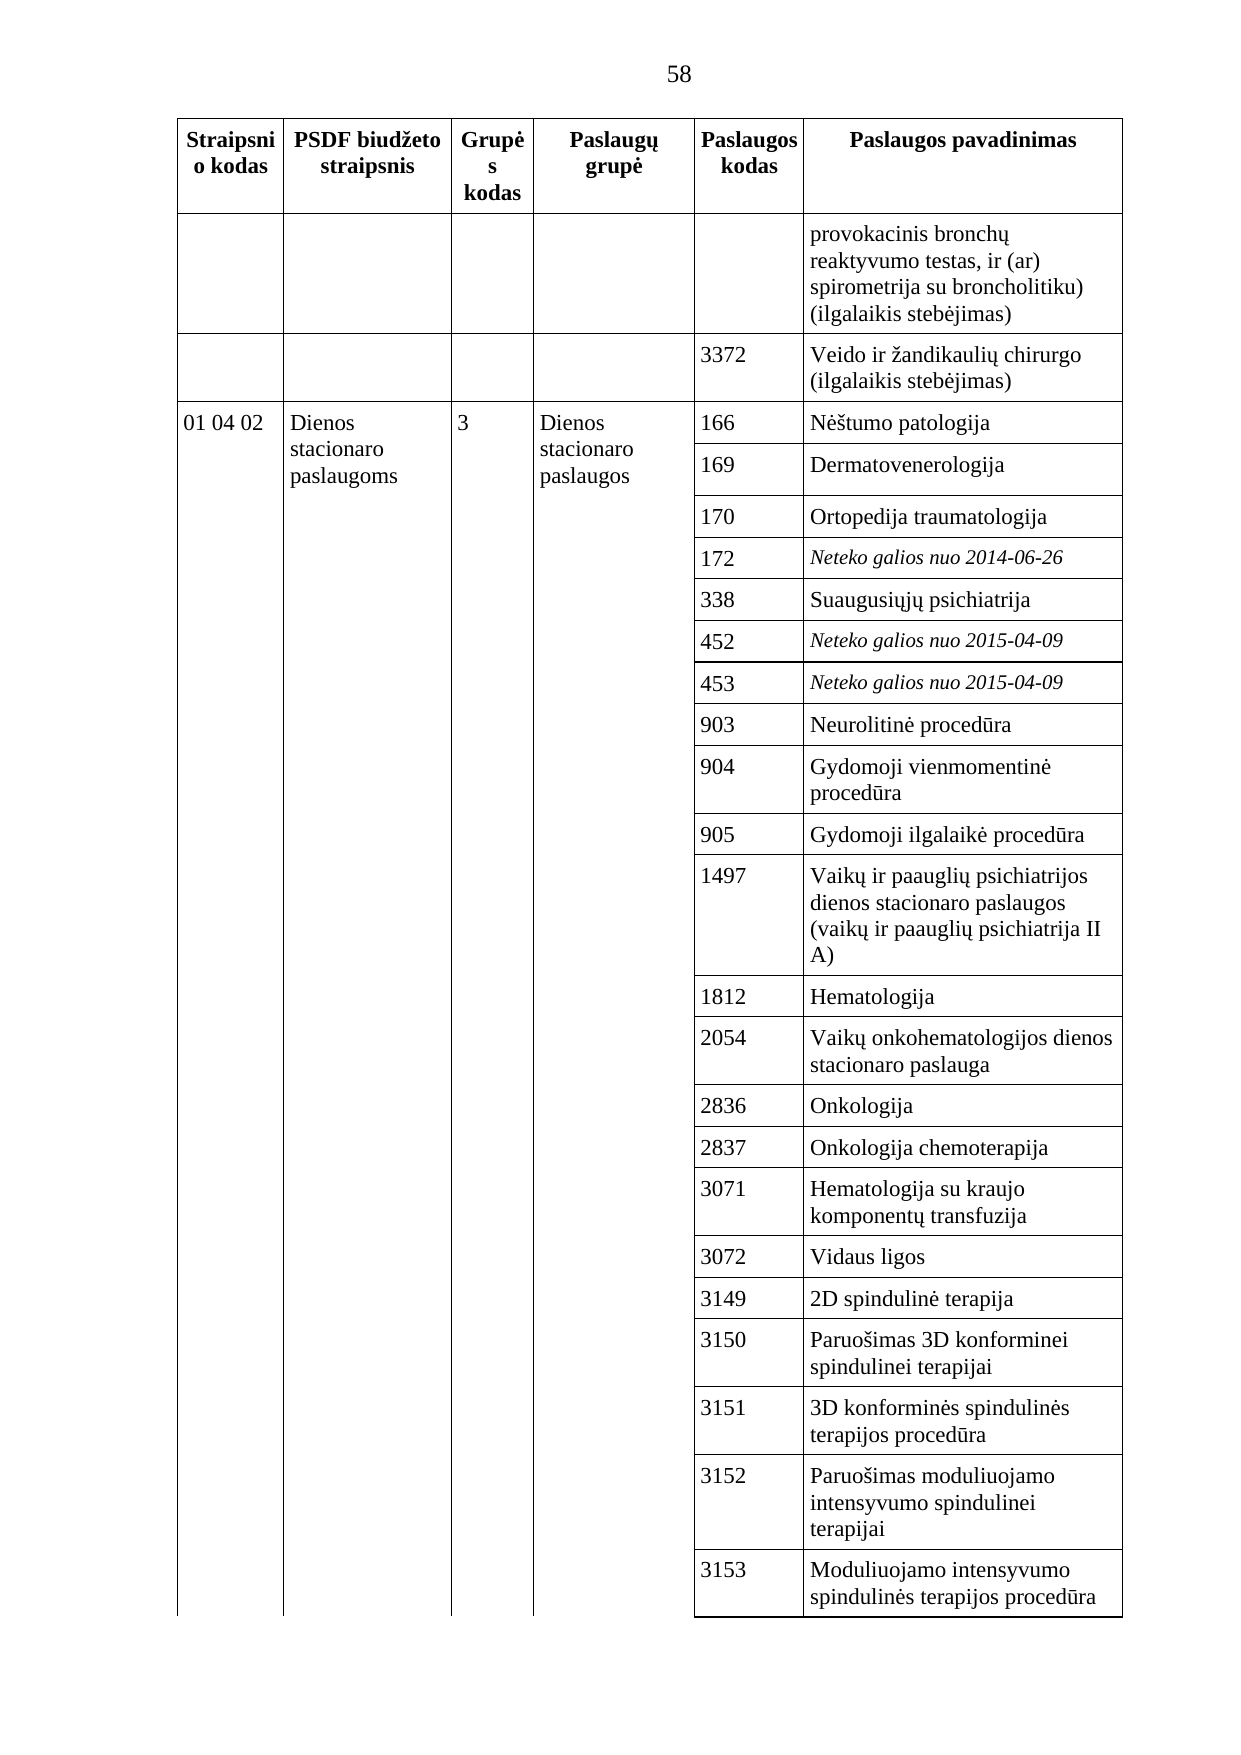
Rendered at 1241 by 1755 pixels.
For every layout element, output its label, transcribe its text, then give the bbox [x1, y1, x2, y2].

table_cell Suaugusiųjų psichiatrija [804, 579, 1122, 620]
table_cell [284, 975, 451, 1016]
table_cell 3071 [695, 1168, 803, 1235]
table_cell Veido ir žandikaulių chirurgo (ilgalaikis stebėjimas) [804, 334, 1122, 401]
table_cell 1497 [695, 855, 803, 975]
table_cell [178, 443, 283, 495]
table_cell [452, 1167, 533, 1235]
table_cell Nėštumo patologija [804, 402, 1122, 442]
table_cell Ortopedija traumatologija [804, 496, 1122, 537]
table_cell [534, 1084, 694, 1126]
table_cell 453 [695, 663, 803, 703]
table_cell [452, 537, 533, 578]
table_cell [178, 1084, 283, 1126]
table_cell 2836 [695, 1085, 803, 1126]
table_cell 1812 [695, 976, 803, 1016]
table_cell [534, 975, 694, 1016]
table_cell [178, 813, 283, 854]
table_cell 3151 [695, 1387, 803, 1454]
table_cell Hematologija su kraujo komponentų transfuzija [804, 1168, 1122, 1235]
table_cell [284, 1084, 451, 1126]
table_header Straipsnio kodas [178, 119, 283, 212]
table_cell Onkologija [804, 1085, 1122, 1126]
table_cell Vaikų onkohematologijos dienos stacionaro paslauga [804, 1017, 1122, 1084]
table_cell [534, 1016, 694, 1084]
table_cell [534, 334, 694, 401]
table_cell 3072 [695, 1236, 803, 1277]
table_cell [178, 334, 283, 401]
table_header Paslaugos pavadinimas [804, 119, 1122, 212]
table_cell Vidaus ligos [804, 1236, 1122, 1277]
table_cell [452, 1386, 533, 1454]
table_cell [534, 1454, 694, 1548]
table_cell [284, 703, 451, 744]
table_cell [284, 1235, 451, 1277]
table_cell [452, 620, 533, 661]
table_cell [284, 1386, 451, 1454]
table_cell [452, 975, 533, 1016]
table_cell 3152 [695, 1455, 803, 1548]
table_cell [284, 578, 451, 620]
table_cell Hematologija [804, 976, 1122, 1016]
table_cell [178, 1318, 283, 1386]
table_cell [534, 1386, 694, 1454]
table_cell [534, 620, 694, 661]
table_cell [178, 854, 283, 975]
table_cell [178, 1235, 283, 1277]
table_cell [452, 745, 533, 812]
table_cell [452, 1084, 533, 1126]
table_cell 169 [695, 444, 803, 495]
table_cell [284, 1016, 451, 1084]
table_cell 3 [452, 402, 533, 442]
table_cell [284, 854, 451, 975]
table_cell [452, 1549, 533, 1616]
table_cell 3372 [695, 334, 803, 401]
table_cell [284, 1318, 451, 1386]
table_cell [452, 1235, 533, 1277]
table_cell Neurolitinė procedūra [804, 704, 1122, 744]
table_cell [452, 661, 533, 703]
table_cell Gydomoji ilgalaikė procedūra [804, 814, 1122, 854]
table_cell [284, 334, 451, 401]
table_cell [284, 537, 451, 578]
table_cell [178, 745, 283, 812]
table_cell [178, 578, 283, 620]
table_cell [534, 745, 694, 812]
table_cell [534, 854, 694, 975]
table_cell Onkologija chemoterapija [804, 1127, 1122, 1167]
table_header Grupės kodas [452, 119, 533, 212]
table_cell [284, 1454, 451, 1548]
table_cell [284, 813, 451, 854]
table_cell [178, 1277, 283, 1318]
table_cell [534, 1318, 694, 1386]
table_cell [452, 854, 533, 975]
table_cell Dienos stacionaro paslaugos [534, 402, 694, 495]
table_cell [178, 495, 283, 537]
table_cell [178, 661, 283, 703]
table_cell Neteko galios nuo 2015-04-09 [804, 621, 1122, 661]
table_cell [534, 495, 694, 537]
table_cell [534, 1277, 694, 1318]
table_cell [452, 1454, 533, 1548]
table_cell [284, 1126, 451, 1167]
table_cell [534, 1126, 694, 1167]
table_cell [284, 1277, 451, 1318]
table_cell [452, 1318, 533, 1386]
table_cell 452 [695, 621, 803, 661]
table_cell [534, 1235, 694, 1277]
table_cell Neteko galios nuo 2014-06-26 [804, 538, 1122, 578]
table_cell 3150 [695, 1319, 803, 1386]
table_cell 2054 [695, 1017, 803, 1084]
table_cell 903 [695, 704, 803, 744]
table_cell [452, 334, 533, 401]
table_cell [452, 214, 533, 333]
table_cell 170 [695, 496, 803, 537]
table_cell [534, 1167, 694, 1235]
table_cell [178, 975, 283, 1016]
table_cell 2837 [695, 1127, 803, 1167]
table_cell 3D konforminės spindulinės terapijos procedūra [804, 1387, 1122, 1454]
table_cell [452, 1277, 533, 1318]
table_cell 172 [695, 538, 803, 578]
table_cell [534, 214, 694, 333]
table_cell Gydomoji vienmomentinė procedūra [804, 746, 1122, 812]
table_cell 904 [695, 746, 803, 812]
table_cell 3149 [695, 1278, 803, 1318]
table_cell [284, 1549, 451, 1616]
table_cell [534, 813, 694, 854]
table_cell Paruošimas moduliuojamo intensyvumo spindulinei terapijai [804, 1455, 1122, 1548]
table_header Paslaugos kodas [695, 119, 803, 212]
table_cell [178, 537, 283, 578]
table_cell Dermatovenerologija [804, 444, 1122, 495]
table_cell [534, 578, 694, 620]
table_cell [284, 1167, 451, 1235]
table_cell Moduliuojamo intensyvumo spindulinės terapijos procedūra [804, 1550, 1122, 1616]
table_cell Paruošimas 3D konforminei spindulinei terapijai [804, 1319, 1122, 1386]
table_cell 166 [695, 402, 803, 442]
table_header Paslaugų grupė [534, 119, 694, 212]
table_cell [452, 813, 533, 854]
table_cell [178, 703, 283, 744]
table_cell 2D spindulinė terapija [804, 1278, 1122, 1318]
table_cell [534, 1549, 694, 1616]
table_cell [534, 703, 694, 744]
table_cell [284, 214, 451, 333]
table_header PSDF biudžeto straipsnis [284, 119, 451, 212]
table_cell 905 [695, 814, 803, 854]
table_cell Vaikų ir paauglių psichiatrijos dienos stacionaro paslaugos (vaikų ir paauglių psichiatrija II A) [804, 855, 1122, 975]
table_cell [178, 1016, 283, 1084]
table_cell [178, 1549, 283, 1616]
table_cell [452, 1126, 533, 1167]
table_cell 01 04 02 [178, 402, 283, 442]
table_cell [534, 661, 694, 703]
table_cell [178, 214, 283, 333]
table_cell [695, 214, 803, 333]
table_cell [178, 1386, 283, 1454]
table_cell [178, 1454, 283, 1548]
table_cell Neteko galios nuo 2015-04-09 [804, 663, 1122, 703]
table_cell provokacinis bronchų reaktyvumo testas, ir (ar) spirometrija su broncholitiku) (ilgalaikis stebėjimas) [804, 214, 1122, 333]
table_cell [284, 661, 451, 703]
table_cell [452, 703, 533, 744]
table_cell [178, 620, 283, 661]
table_cell [178, 1167, 283, 1235]
table_cell [452, 495, 533, 537]
table_cell [534, 537, 694, 578]
table_cell [178, 1126, 283, 1167]
table_cell Dienos stacionaro paslaugoms [284, 402, 451, 537]
table_cell 3153 [695, 1550, 803, 1616]
table_cell [284, 745, 451, 812]
table_cell [452, 443, 533, 495]
table_cell [284, 620, 451, 661]
table_cell [452, 578, 533, 620]
table_cell [452, 1016, 533, 1084]
table_cell 338 [695, 579, 803, 620]
